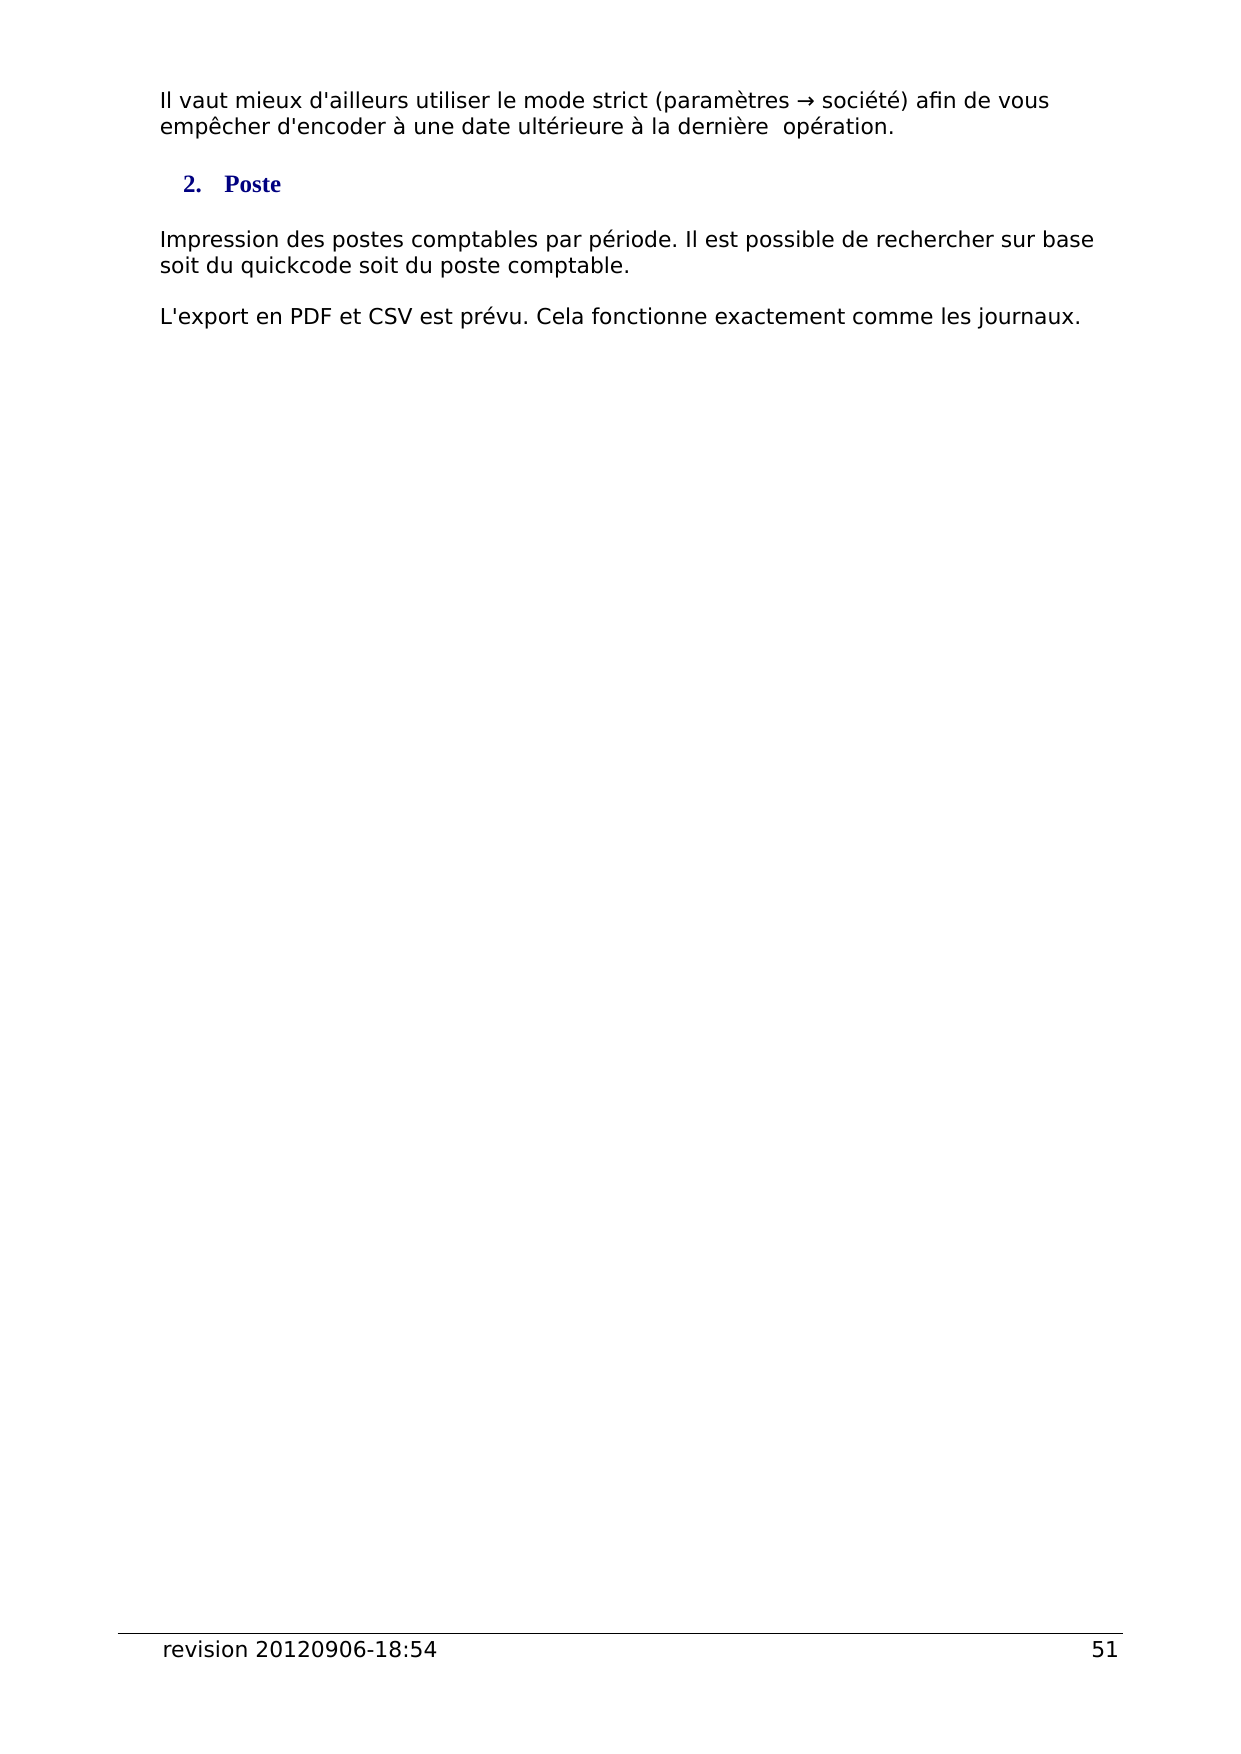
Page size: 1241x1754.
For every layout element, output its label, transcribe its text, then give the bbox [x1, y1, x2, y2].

text Impression des postes comptables par période. Il est possible de rechercher sur base soit du quickcode soit du poste comptable. [159, 227, 1123, 278]
subtitle Poste [177, 169, 1123, 198]
text L'export en PDF et CSV est prévu. Cela fonctionne exactement comme les journaux. [159, 304, 1123, 329]
text Il vaut mieux d'ailleurs utiliser le mode strict (paramètres → société) afin de vous empêcher d'encoder à une date ultérieure à la dernière opération. [159, 88, 1123, 139]
